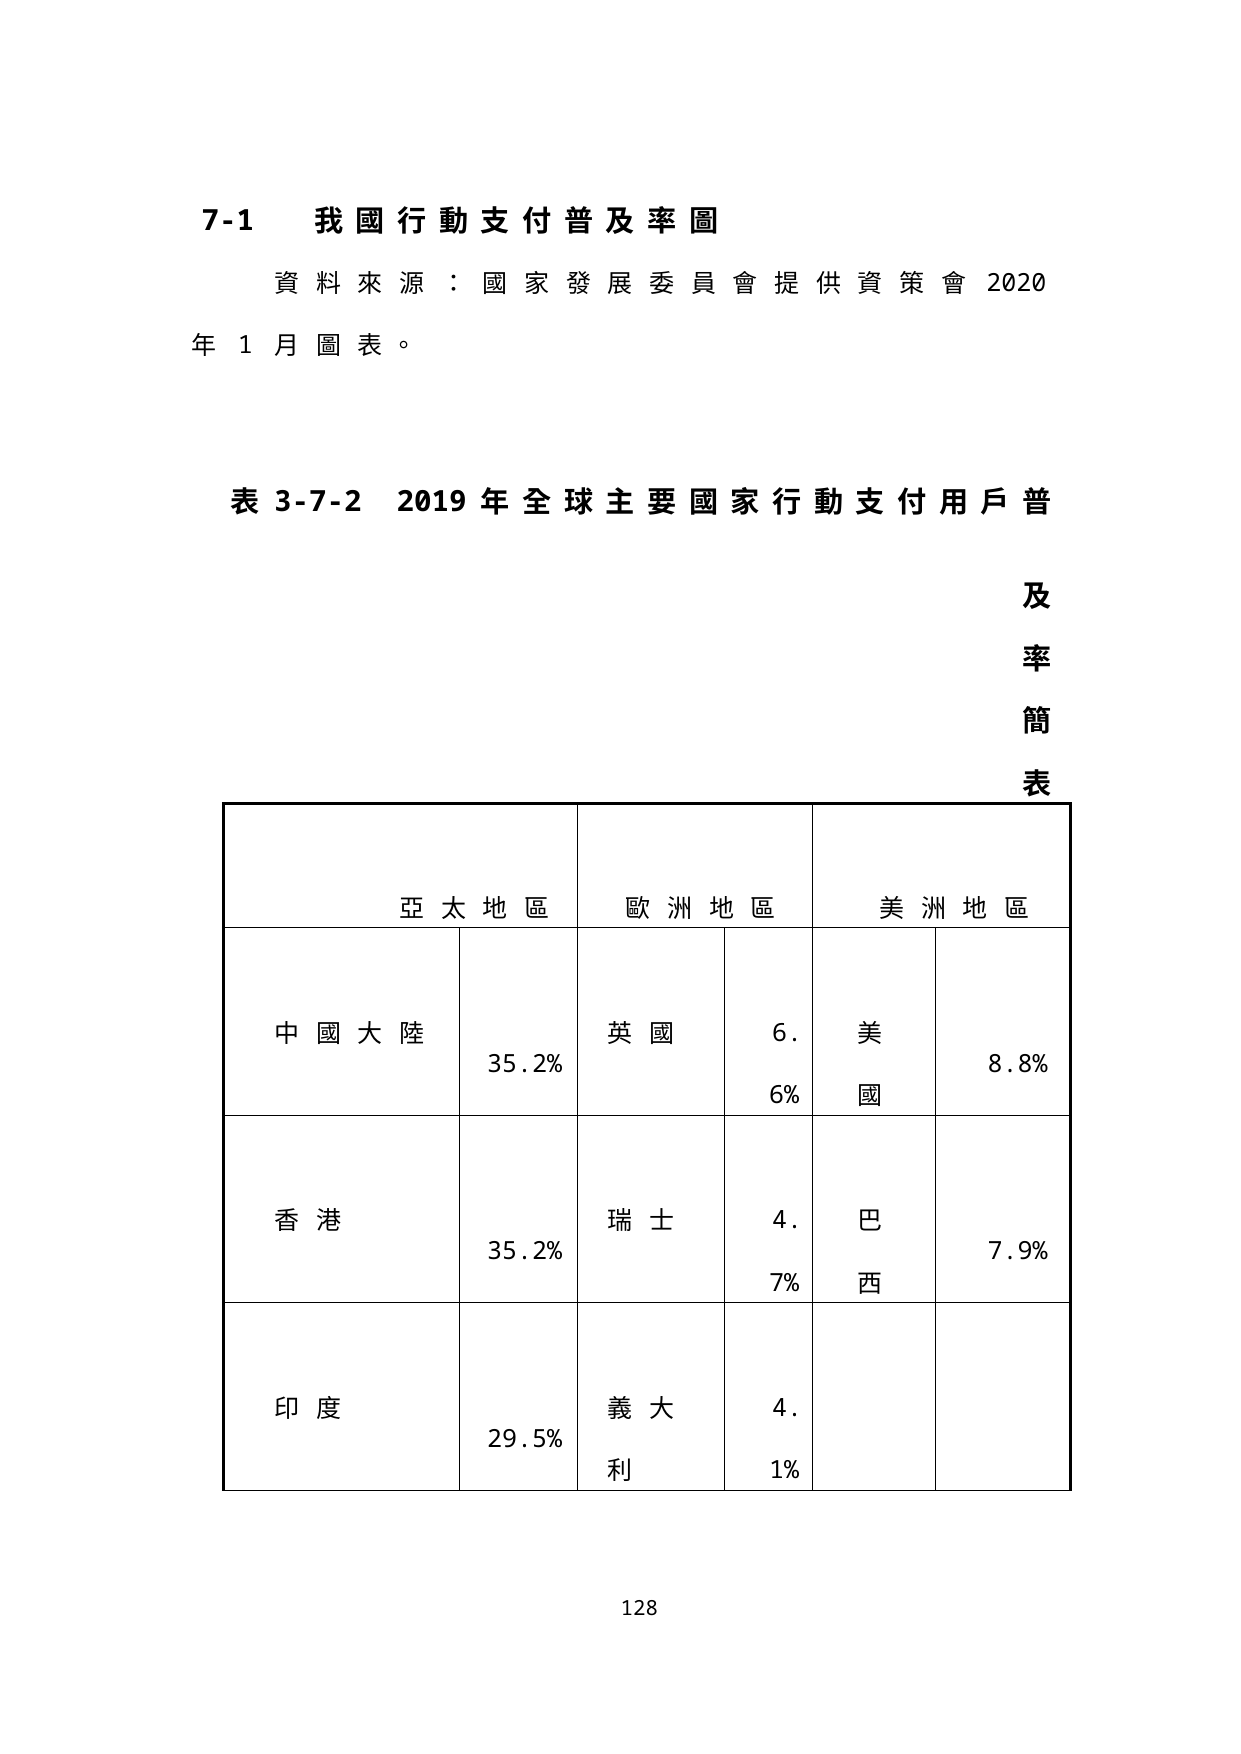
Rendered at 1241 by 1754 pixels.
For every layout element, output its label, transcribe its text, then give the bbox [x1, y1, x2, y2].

table_cell [813, 1303, 935, 1490]
table_cell 中國大陸 [225, 928, 459, 1115]
table_cell 35.2% [460, 1116, 577, 1302]
table_cell 香港 [225, 1116, 459, 1302]
table_cell 6.6% [725, 928, 812, 1115]
table_cell 4.1% [725, 1303, 812, 1490]
table_cell 8.8% [936, 928, 1069, 1115]
table_header 歐洲地區 [578, 805, 812, 927]
table_cell 4.7% [725, 1116, 812, 1302]
text 圖3-7-1 我國行動支付普及率圖 [183, 177, 1058, 240]
table_header 美洲地區 [813, 805, 1069, 927]
table_cell 29.5% [460, 1303, 577, 1490]
table_cell 英國 [578, 928, 724, 1115]
table_cell 印度 [225, 1303, 459, 1490]
table_cell 7.9% [936, 1116, 1069, 1302]
table_cell 義大利 [578, 1303, 724, 1490]
table_cell 瑞士 [578, 1116, 724, 1302]
table_cell [936, 1303, 1069, 1490]
text 表3-7-2 2019年全球主要國家行動支付用戶普及率簡表 [212, 427, 1063, 802]
table_header 亞太地區 [225, 805, 577, 927]
table_cell 美國 [813, 928, 935, 1115]
text 資料來源：國家發展委員會提供資策會2020年1月圖表。 [183, 240, 1058, 365]
table_cell 巴西 [813, 1116, 935, 1302]
table_cell 35.2% [460, 928, 577, 1115]
